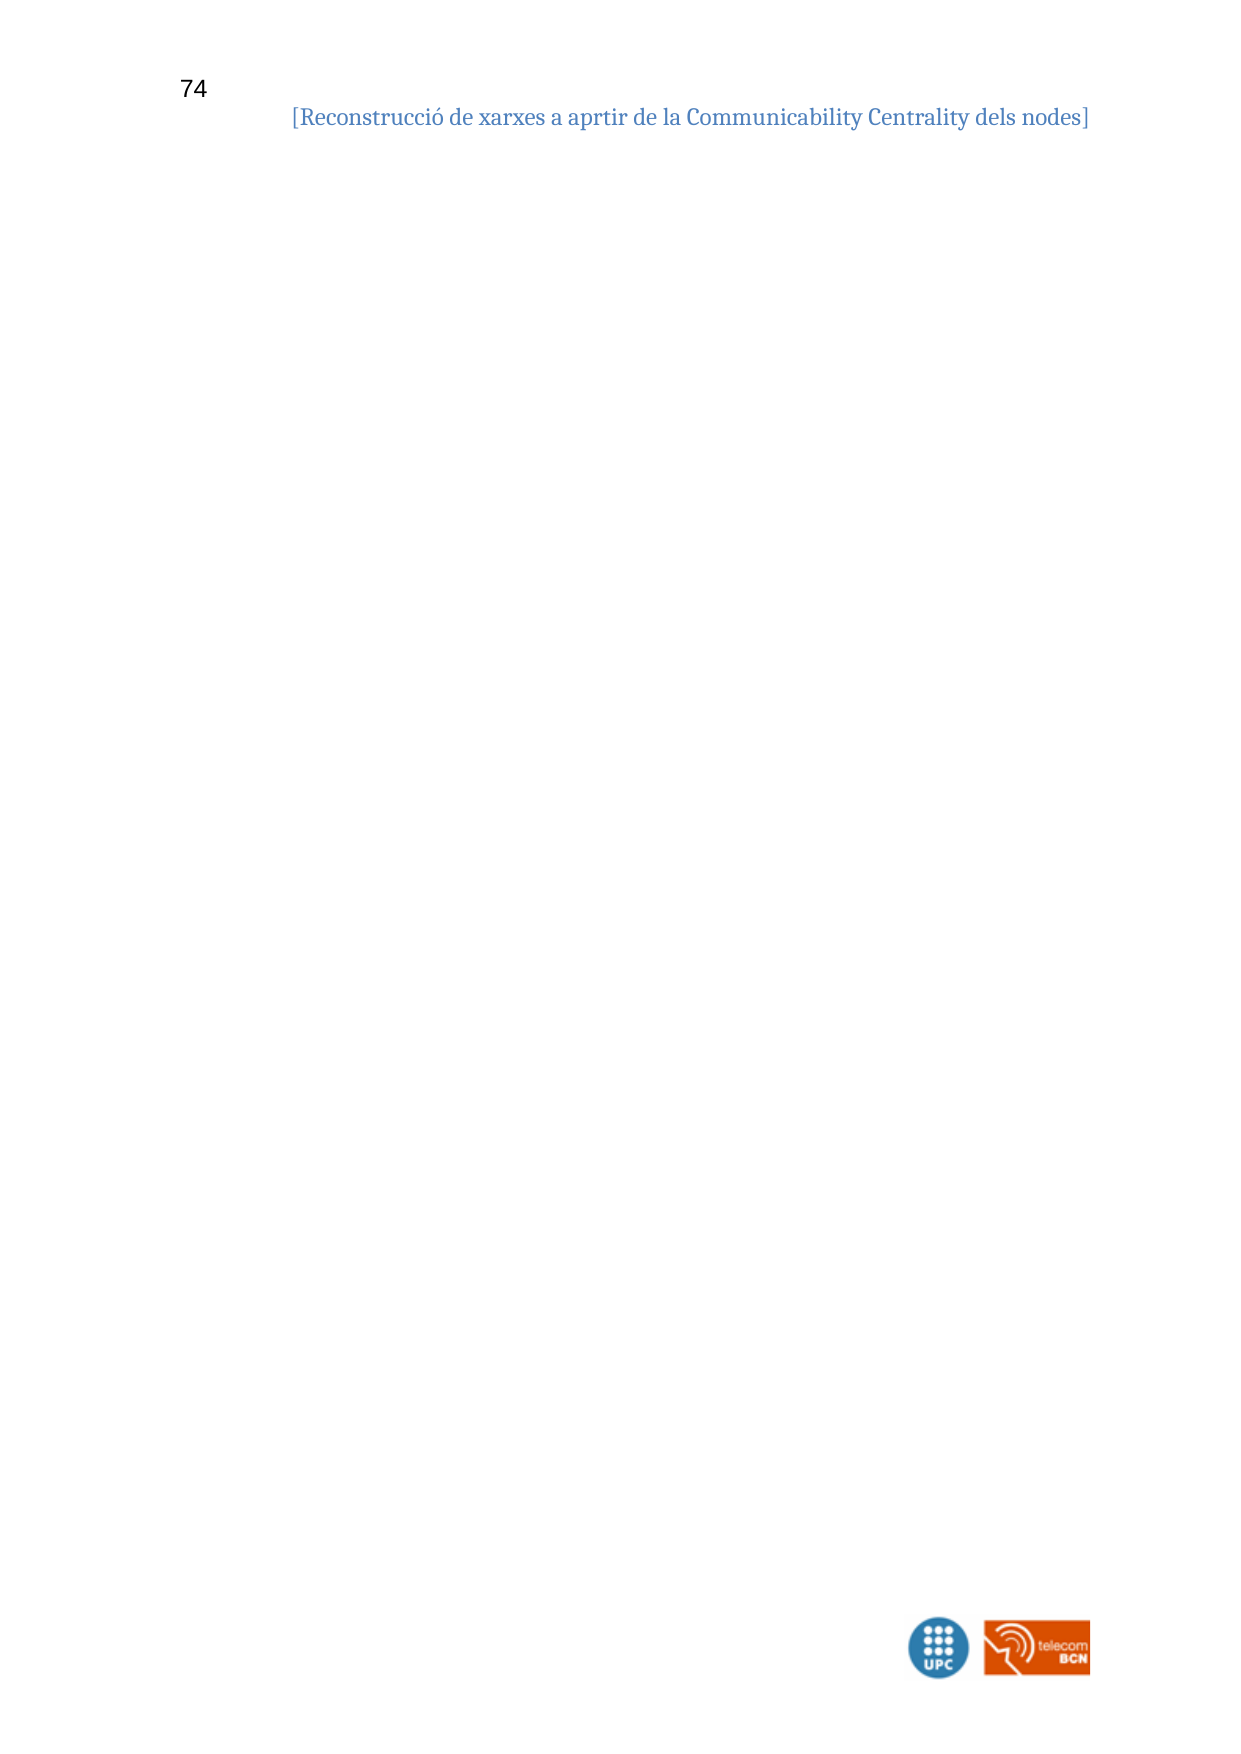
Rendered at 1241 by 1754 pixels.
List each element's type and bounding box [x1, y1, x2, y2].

picture [904, 1614, 1091, 1681]
